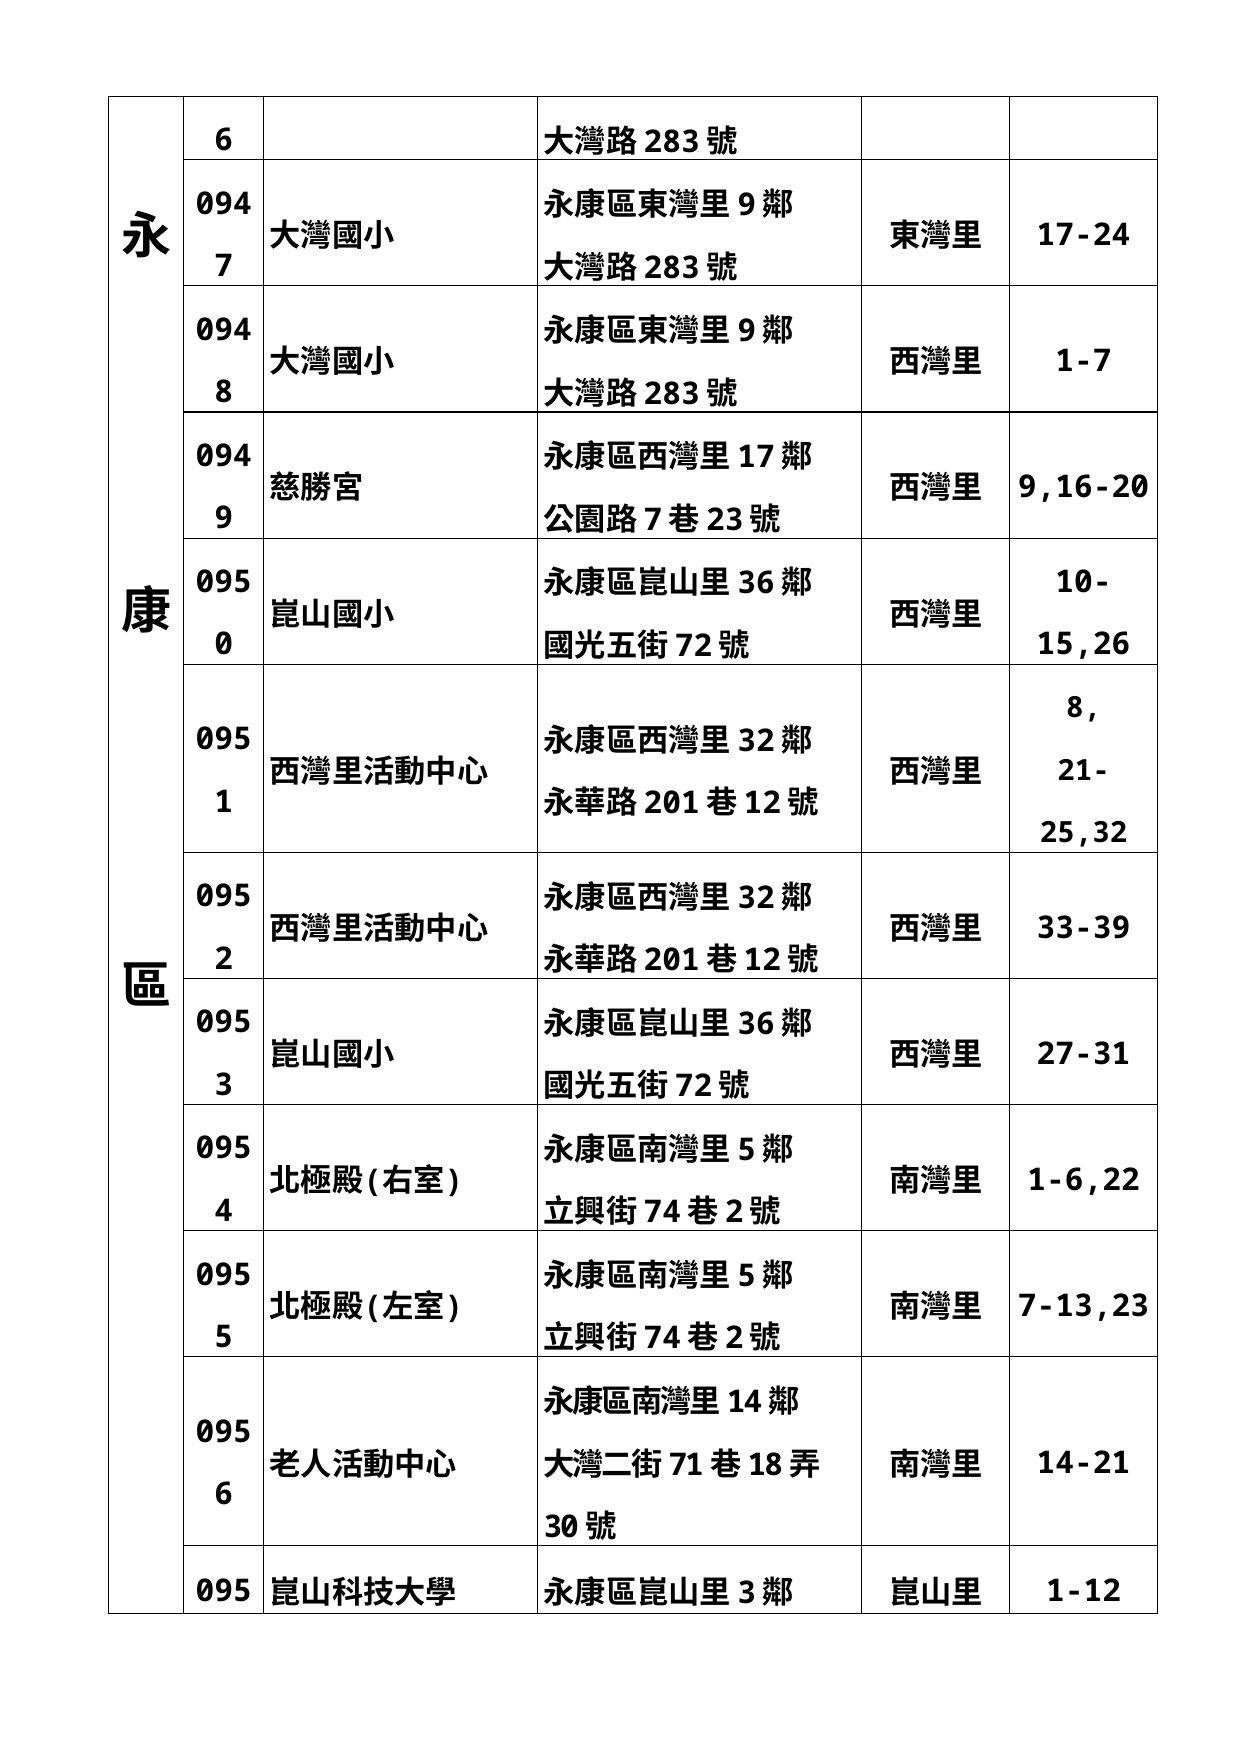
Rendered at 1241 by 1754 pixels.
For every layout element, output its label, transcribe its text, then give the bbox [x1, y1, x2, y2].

table_cell 西灣里 [862, 979, 1009, 1104]
table_cell 27-31 [1010, 979, 1157, 1104]
table_cell [264, 97, 537, 159]
table_cell 西灣里 [862, 539, 1009, 663]
table_cell 33-39 [1010, 853, 1157, 978]
table_cell 南灣里 [862, 1231, 1009, 1356]
table_cell 0952 [184, 853, 263, 978]
table_cell 慈勝宮 [264, 413, 537, 537]
table_cell 永康區崑山里36鄰 國光五街72號 [538, 979, 861, 1104]
table_cell 永康區西灣里32鄰 永華路201巷12號 [538, 665, 861, 852]
table_cell 0954 [184, 1105, 263, 1230]
table_cell 0951 [184, 665, 263, 852]
table_cell 永康區西灣里32鄰 永華路201巷12號 [538, 853, 861, 978]
table_cell 永康區南灣里5鄰 立興街74巷2號 [538, 1105, 861, 1230]
table_cell 0947 [184, 160, 263, 285]
table_cell 1-7 [1010, 286, 1157, 411]
table_cell 永康區西灣里17鄰 公園路7巷23號 [538, 413, 861, 537]
table_cell 8, 21-25,32 [1010, 665, 1157, 852]
table_cell 0955 [184, 1231, 263, 1356]
table_cell 10-15,26 [1010, 539, 1157, 663]
table_cell [1010, 97, 1157, 159]
table_cell 17-24 [1010, 160, 1157, 285]
table_cell 崑山里 [862, 1546, 1009, 1613]
table_cell 永康區崑山里36鄰 國光五街72號 [538, 539, 861, 663]
table_cell 西灣里 [862, 413, 1009, 537]
table_cell [862, 97, 1009, 159]
table_cell 南灣里 [862, 1105, 1009, 1230]
table_cell 西灣里 [862, 286, 1009, 411]
table_cell 崑山科技大學 [264, 1546, 537, 1613]
table_cell 大灣路283號 [538, 97, 861, 159]
table_cell 大灣國小 [264, 286, 537, 411]
table_cell 0956 [184, 1357, 263, 1545]
table_cell 永康區南灣里5鄰 立興街74巷2號 [538, 1231, 861, 1356]
table_cell 西灣里 [862, 853, 1009, 978]
table_cell 西灣里 [862, 665, 1009, 852]
table_cell 北極殿(左室) [264, 1231, 537, 1356]
table_cell 6 [184, 97, 263, 159]
table_cell 北極殿(右室) [264, 1105, 537, 1230]
table_cell 大灣國小 [264, 160, 537, 285]
table_cell 西灣里活動中心 [264, 665, 537, 852]
table_cell 永康區東灣里9鄰 大灣路283號 [538, 286, 861, 411]
table_cell 永康區東灣里9鄰 大灣路283號 [538, 160, 861, 285]
table_cell 老人活動中心 [264, 1357, 537, 1545]
table_cell 崑山國小 [264, 539, 537, 663]
table_cell 9,16-20 [1010, 413, 1157, 537]
table_cell 永康區崑山里3鄰 [538, 1546, 861, 1613]
table_cell 東灣里 [862, 160, 1009, 285]
table_cell 1-6,22 [1010, 1105, 1157, 1230]
table_cell 1-12 [1010, 1546, 1157, 1613]
table_cell 永康區南灣里14鄰 大灣二街71巷18弄30號 [538, 1357, 861, 1545]
table_cell 7-13,23 [1010, 1231, 1157, 1356]
table_cell 崑山國小 [264, 979, 537, 1104]
table_cell 0953 [184, 979, 263, 1104]
table_cell 095 [184, 1546, 263, 1613]
table_cell 0949 [184, 413, 263, 537]
table_cell 0948 [184, 286, 263, 411]
table_cell 0950 [184, 539, 263, 663]
table_cell 永 康 區 [109, 97, 183, 1613]
table_cell 西灣里活動中心 [264, 853, 537, 978]
table_cell 南灣里 [862, 1357, 1009, 1545]
table_cell 14-21 [1010, 1357, 1157, 1545]
